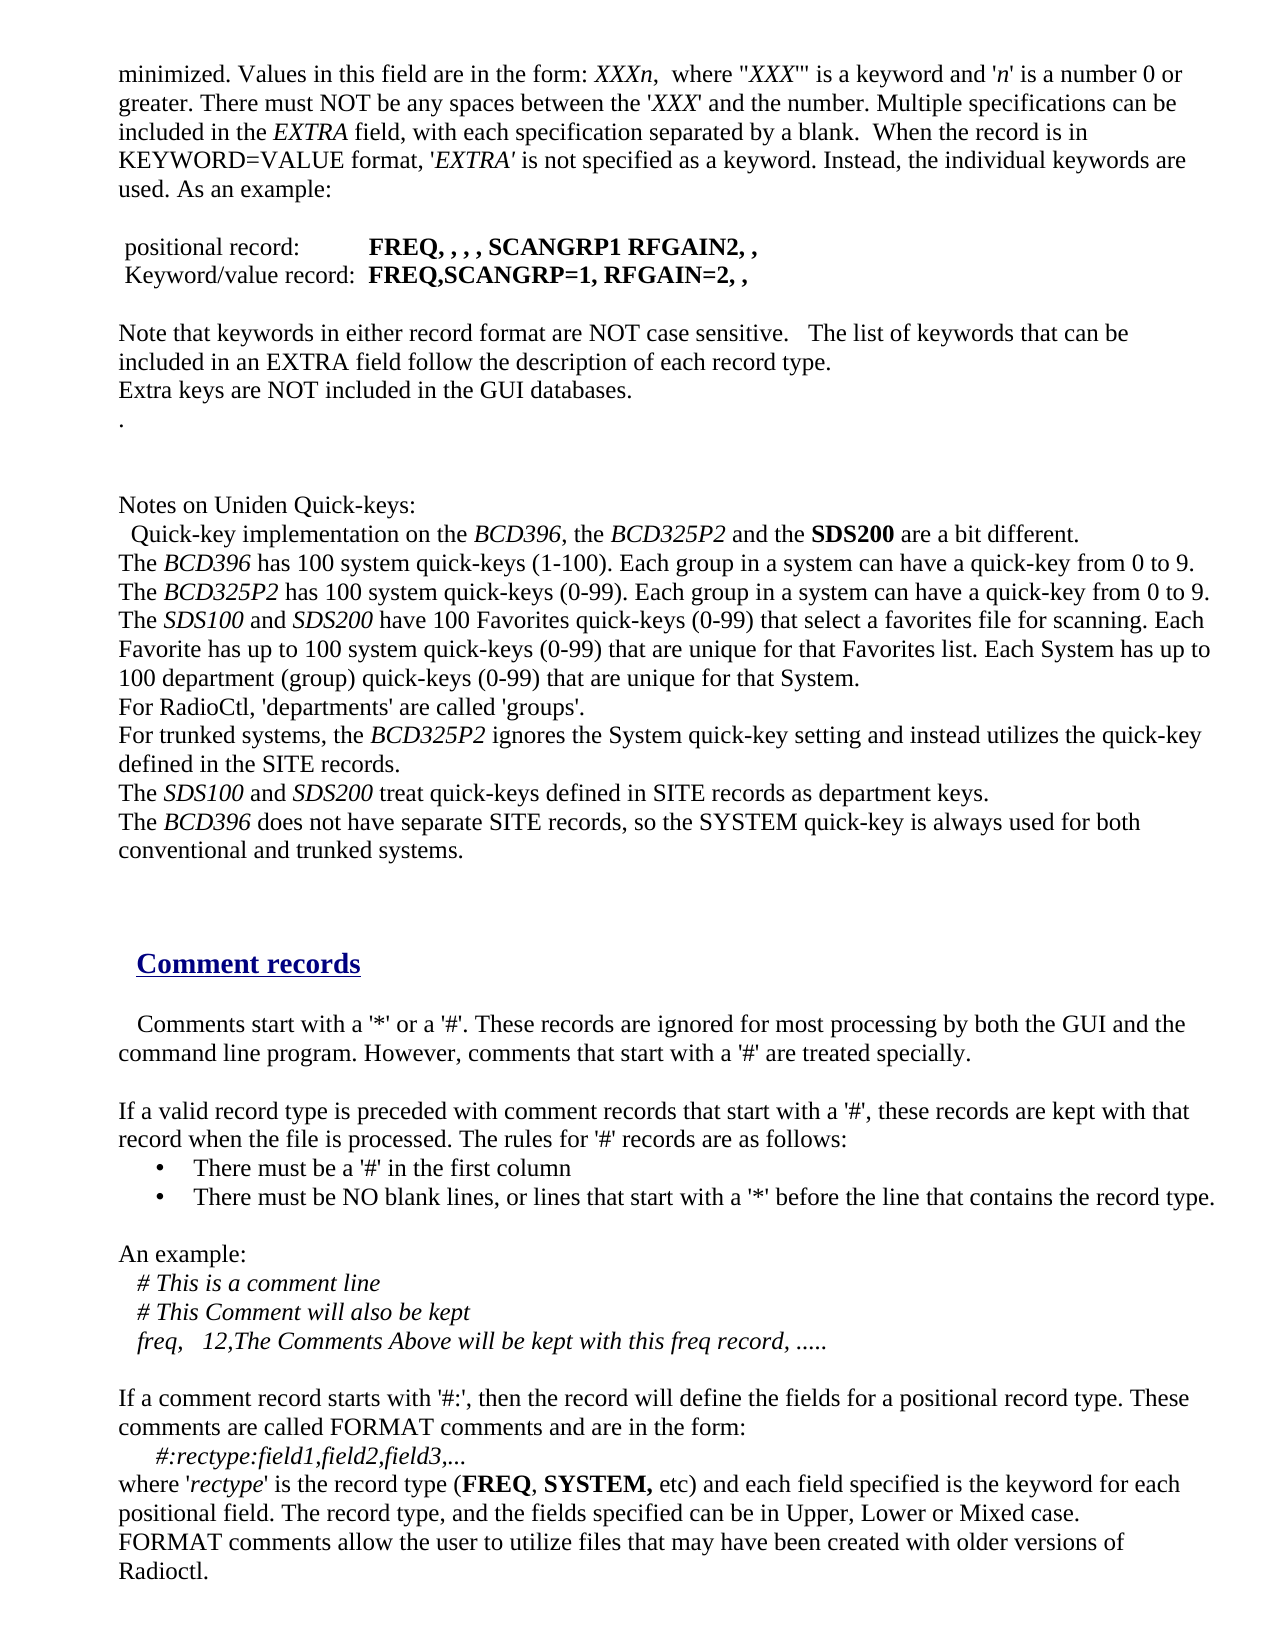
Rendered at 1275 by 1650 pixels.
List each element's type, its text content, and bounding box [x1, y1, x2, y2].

text # This Comment will also be kept [118, 1297, 1216, 1326]
subtitle Comment records [136, 947, 1216, 980]
text #:rectype:field1,field2,field3,... [118, 1441, 1216, 1469]
text If a comment record starts with '#:', then the record will define the fields for a positional record type. These comments are called FORMAT comments and are in the form: [118, 1383, 1216, 1441]
text positional record: FREQ, , , , SCANGRP1 RFGAIN2, , [118, 232, 1216, 260]
text # This is a comment line [118, 1268, 1216, 1297]
text Extra keys are NOT included in the GUI databases. [118, 375, 1216, 404]
text . [118, 404, 1216, 433]
text If a valid record type is preceded with comment records that start with a '#', these records are kept with that record when the file is processed. The rules for '#' records are as follows: [118, 1096, 1216, 1153]
text minimized. Values in this field are in the form: XXXn, where "XXX'" is a keyword and 'n' is a number 0 or greater. There must NOT be any spaces between the 'XXX' and the number. Multiple specifications can be included in the EXTRA field, with each specification separated by a blank. When the record is in KEYWORD=VALUE format, 'EXTRA' is not specified as a keyword. Instead, the individual keywords are used. As an example: [118, 59, 1216, 203]
text Note that keywords in either record format are NOT case sensitive. The list of keywords that can be included in an EXTRA field follow the description of each record type. [118, 318, 1216, 375]
list There must be NO blank lines, or lines that start with a '*' before the line that contains the record type. [156, 1182, 1216, 1211]
text freq, 12,The Comments Above will be kept with this freq record, ..... [118, 1326, 1216, 1354]
text Keyword/value record: FREQ,SCANGRP=1, RFGAIN=2, , [118, 260, 1216, 289]
text Comments start with a '*' or a '#'. These records are ignored for most processing by both the GUI and the command line program. However, comments that start with a '#' are treated specially. [118, 1009, 1216, 1067]
text FORMAT comments allow the user to utilize files that may have been created with older versions of Radioctl. [118, 1527, 1216, 1584]
text For trunked systems, the BCD325P2 ignores the System quick-key setting and instead utilizes the quick-key defined in the SITE records. The SDS100 and SDS200 treat quick-keys defined in SITE records as department keys. The BCD396 does not have separate SITE records, so the SYSTEM quick-key is always used for both conventional and trunked systems. [118, 720, 1216, 864]
text An example: [118, 1239, 1216, 1268]
text Quick-key implementation on the BCD396, the BCD325P2 and the SDS200 are a bit different. The BCD396 has 100 system quick-keys (1-100). Each group in a system can have a quick-key from 0 to 9. The BCD325P2 has 100 system quick-keys (0-99). Each group in a system can have a quick-key from 0 to 9. The SDS100 and SDS200 have 100 Favorites quick-keys (0-99) that select a favorites file for scanning. Each Favorite has up to 100 system quick-keys (0-99) that are unique for that Favorites list. Each System has up to 100 department (group) quick-keys (0-99) that are unique for that System. For RadioCtl, 'departments' are called 'groups'. [118, 519, 1216, 720]
list There must be a '#' in the first column [156, 1153, 1216, 1182]
text where 'rectype' is the record type (FREQ, SYSTEM, etc) and each field specified is the keyword for each positional field. The record type, and the fields specified can be in Upper, Lower or Mixed case. [118, 1469, 1216, 1527]
text Notes on Uniden Quick-keys: [118, 490, 1216, 519]
